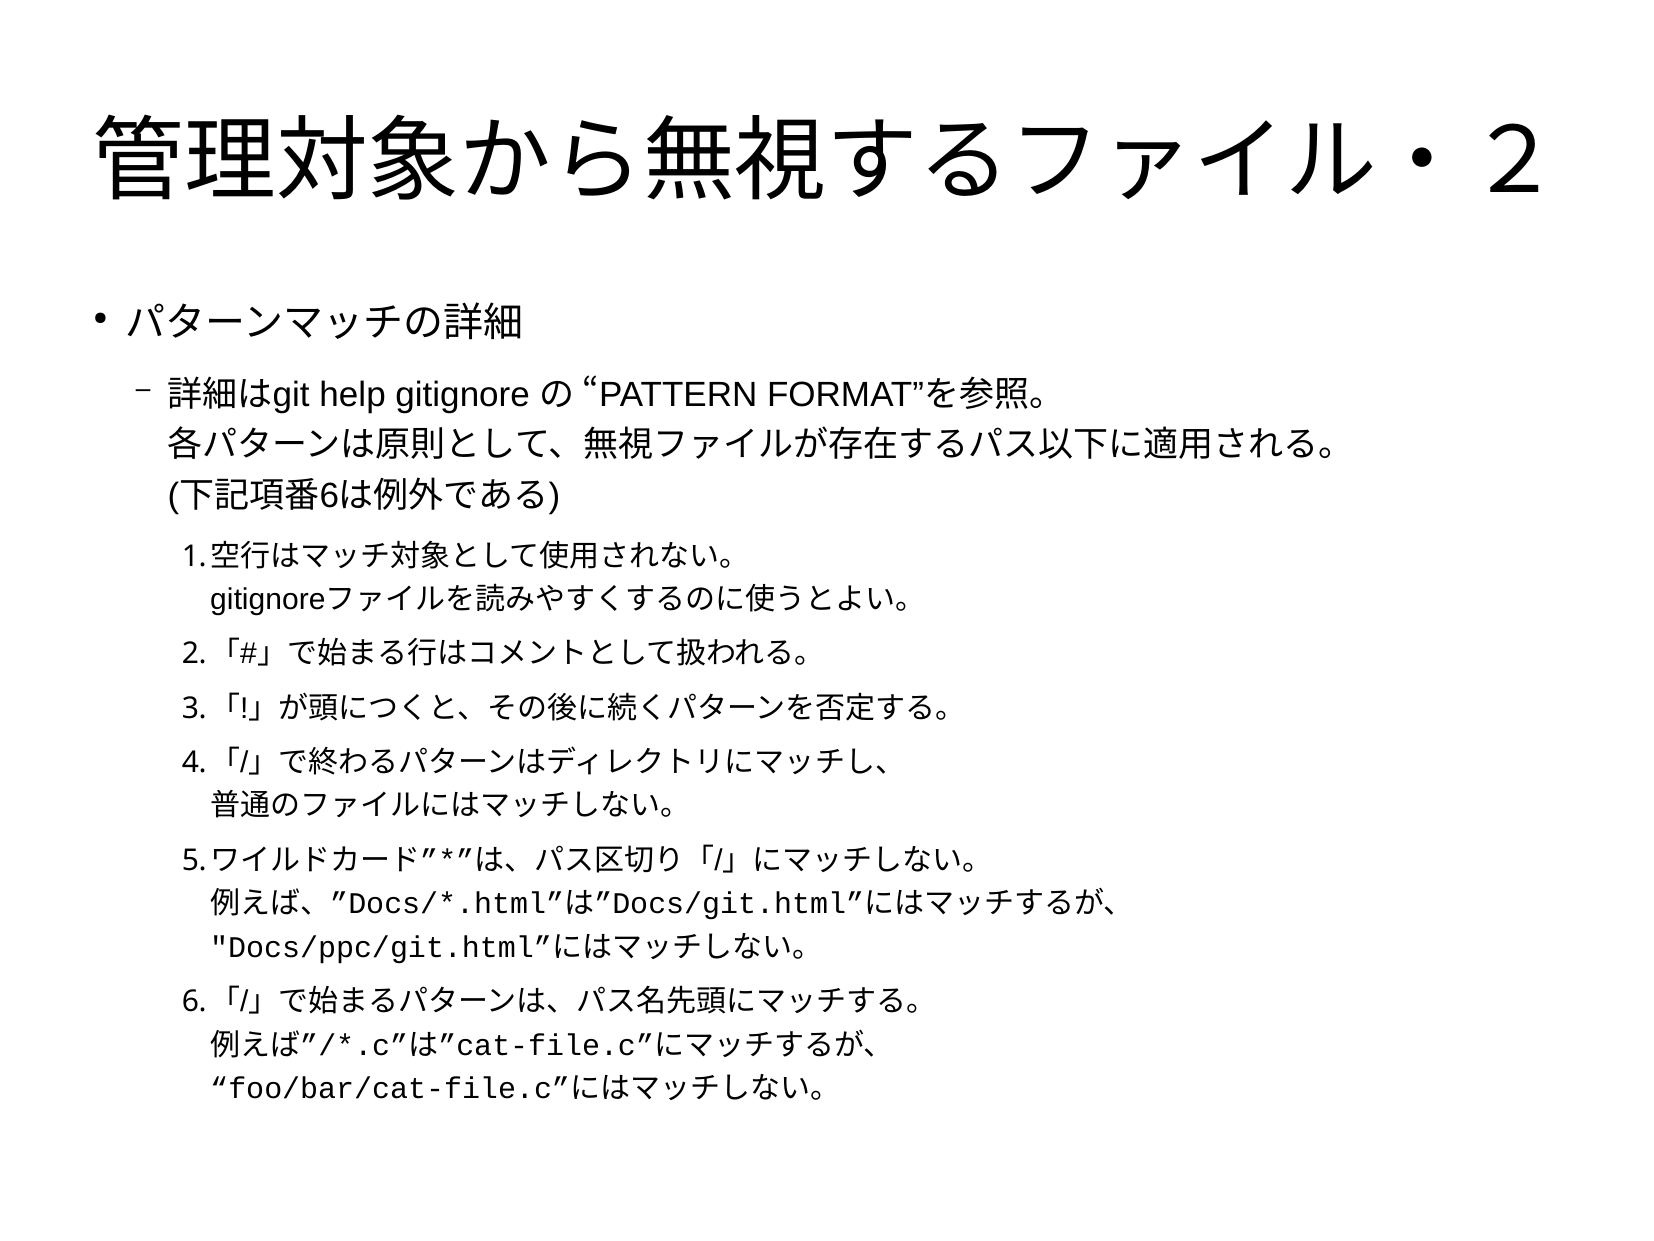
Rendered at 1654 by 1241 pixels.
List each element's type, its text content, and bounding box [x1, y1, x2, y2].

list パターンマッチの詳細 詳細はgit help gitignore の “PATTERN FORMAT”を参照。 各パターンは原則として、無視ファイルが存在するパス以下に適用される。 (下記項番6は例外である) 空行はマッチ対象として使用されない。 gitignoreファイルを読みやすくするのに使うとよい。 「#」で始まる行はコメントとして扱われる。 「!」が頭につくと、その後に続くパターンを否定する。 「/」で終わるパターンはディレクトリにマッチし、 普通のファイルにはマッチしない。 ワイルドカード”*”は、パス区切り「/」にマッチしない。 例えば、”Docs/*.html”は”Docs/git.html”にはマッチするが、 "Docs/ppc/git.html”にはマッチしない。 「/」で始まるパターンは、パス名先頭にマッチする。 例えば”/*.c”は”cat-file.c”にマッチするが、 “foo/bar/cat-file.c”にはマッチしない。 [82, 290, 1538, 1111]
title 管理対象から無視するファイル・２ [82, 49, 1571, 257]
